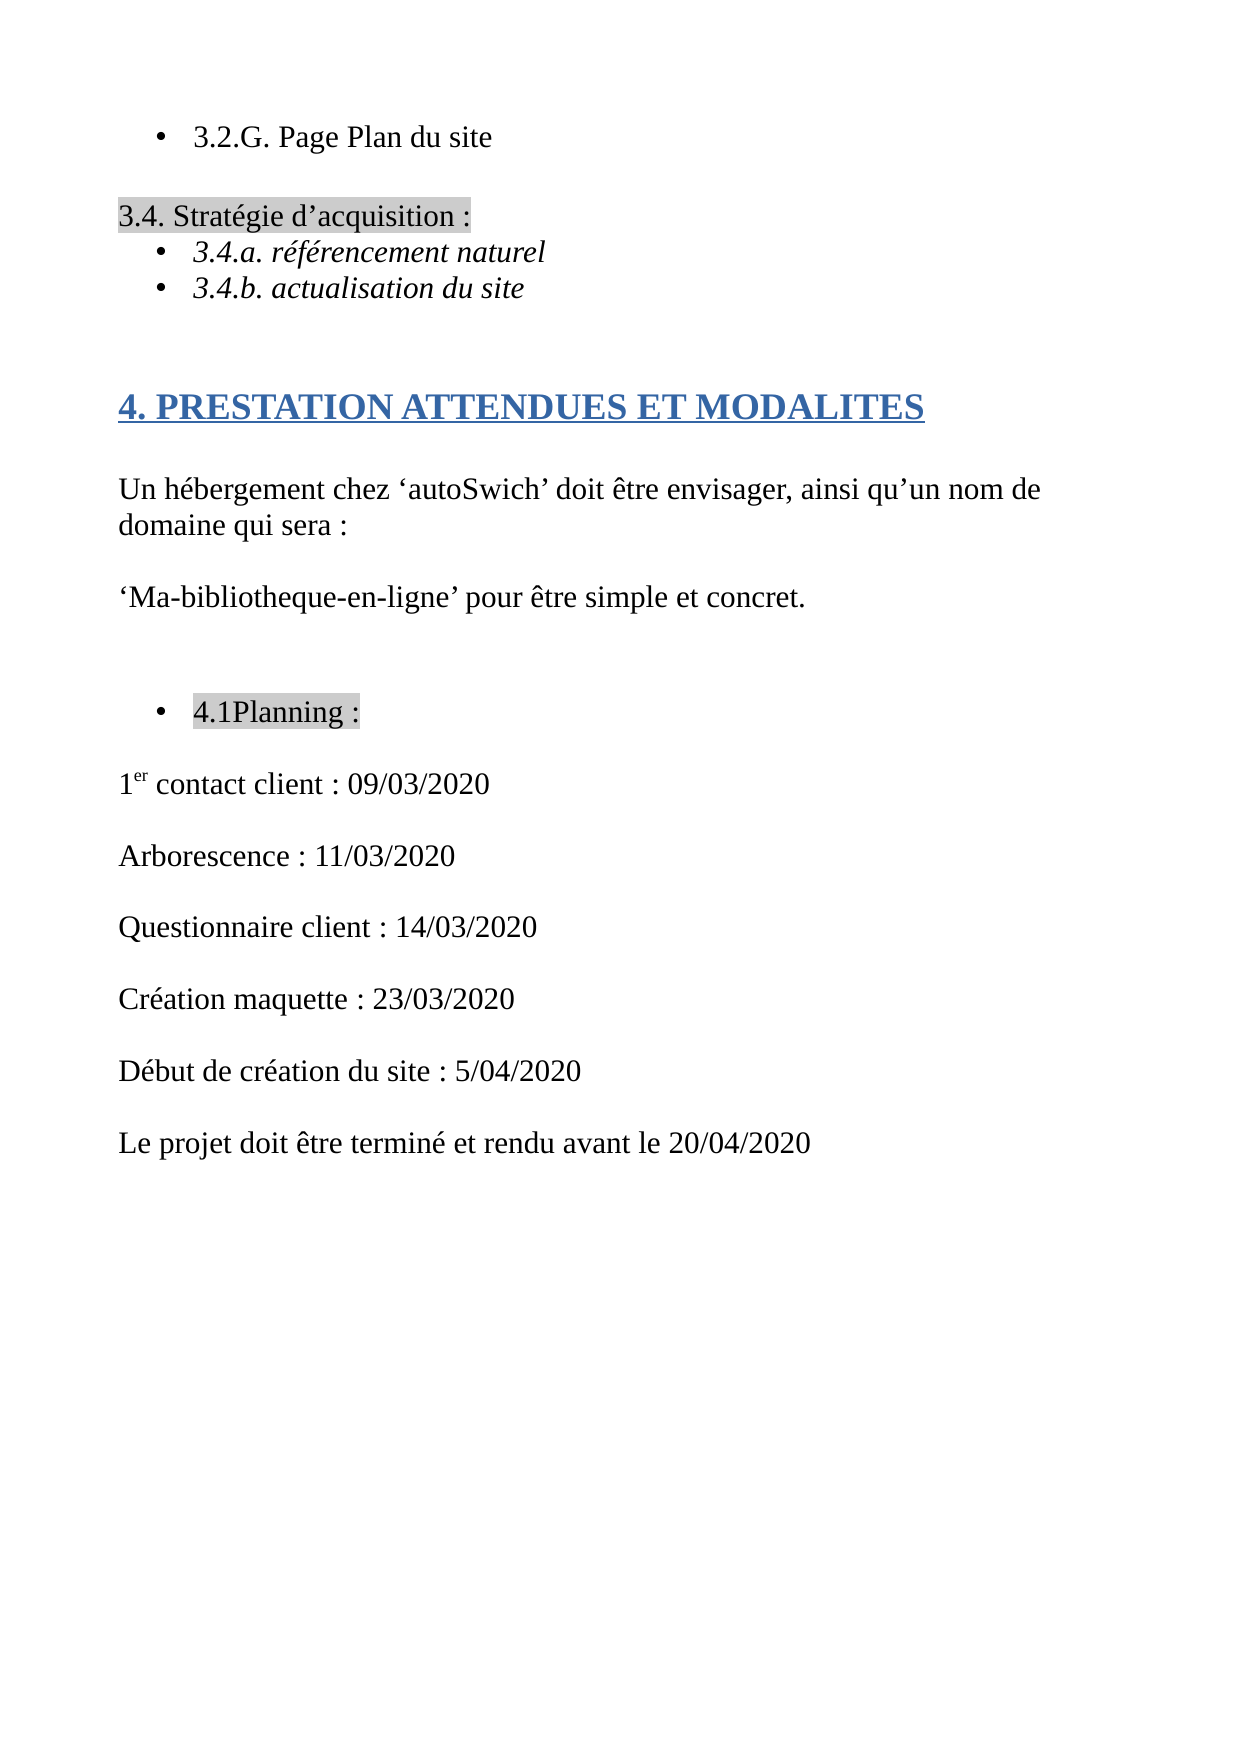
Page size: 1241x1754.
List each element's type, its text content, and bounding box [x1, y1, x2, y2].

list 3.4.b. actualisation du site [156, 269, 1122, 305]
text Création maquette : 23/03/2020 [118, 981, 1122, 1017]
text Début de création du site : 5/04/2020 [118, 1052, 1122, 1088]
text 3.4. Stratégie d’acquisition : [118, 197, 1122, 233]
text 1er contact client : 09/03/2020 [118, 765, 1122, 801]
list 4.1Planning : [156, 693, 1122, 729]
text Le projet doit être terminé et rendu avant le 20/04/2020 [118, 1124, 1122, 1160]
text 4. PRESTATION ATTENDUES ET MODALITES [118, 384, 1122, 427]
text ‘Ma-bibliotheque-en-ligne’ pour être simple et concret. [118, 578, 1122, 614]
text Questionnaire client : 14/03/2020 [118, 909, 1122, 945]
list 3.2.G. Page Plan du site [156, 118, 1122, 154]
list 3.4.a. référencement naturel [156, 233, 1122, 269]
text Un hébergement chez ‘autoSwich’ doit être envisager, ainsi qu’un nom de domaine qui sera : [118, 470, 1122, 542]
text Arborescence : 11/03/2020 [118, 837, 1122, 873]
